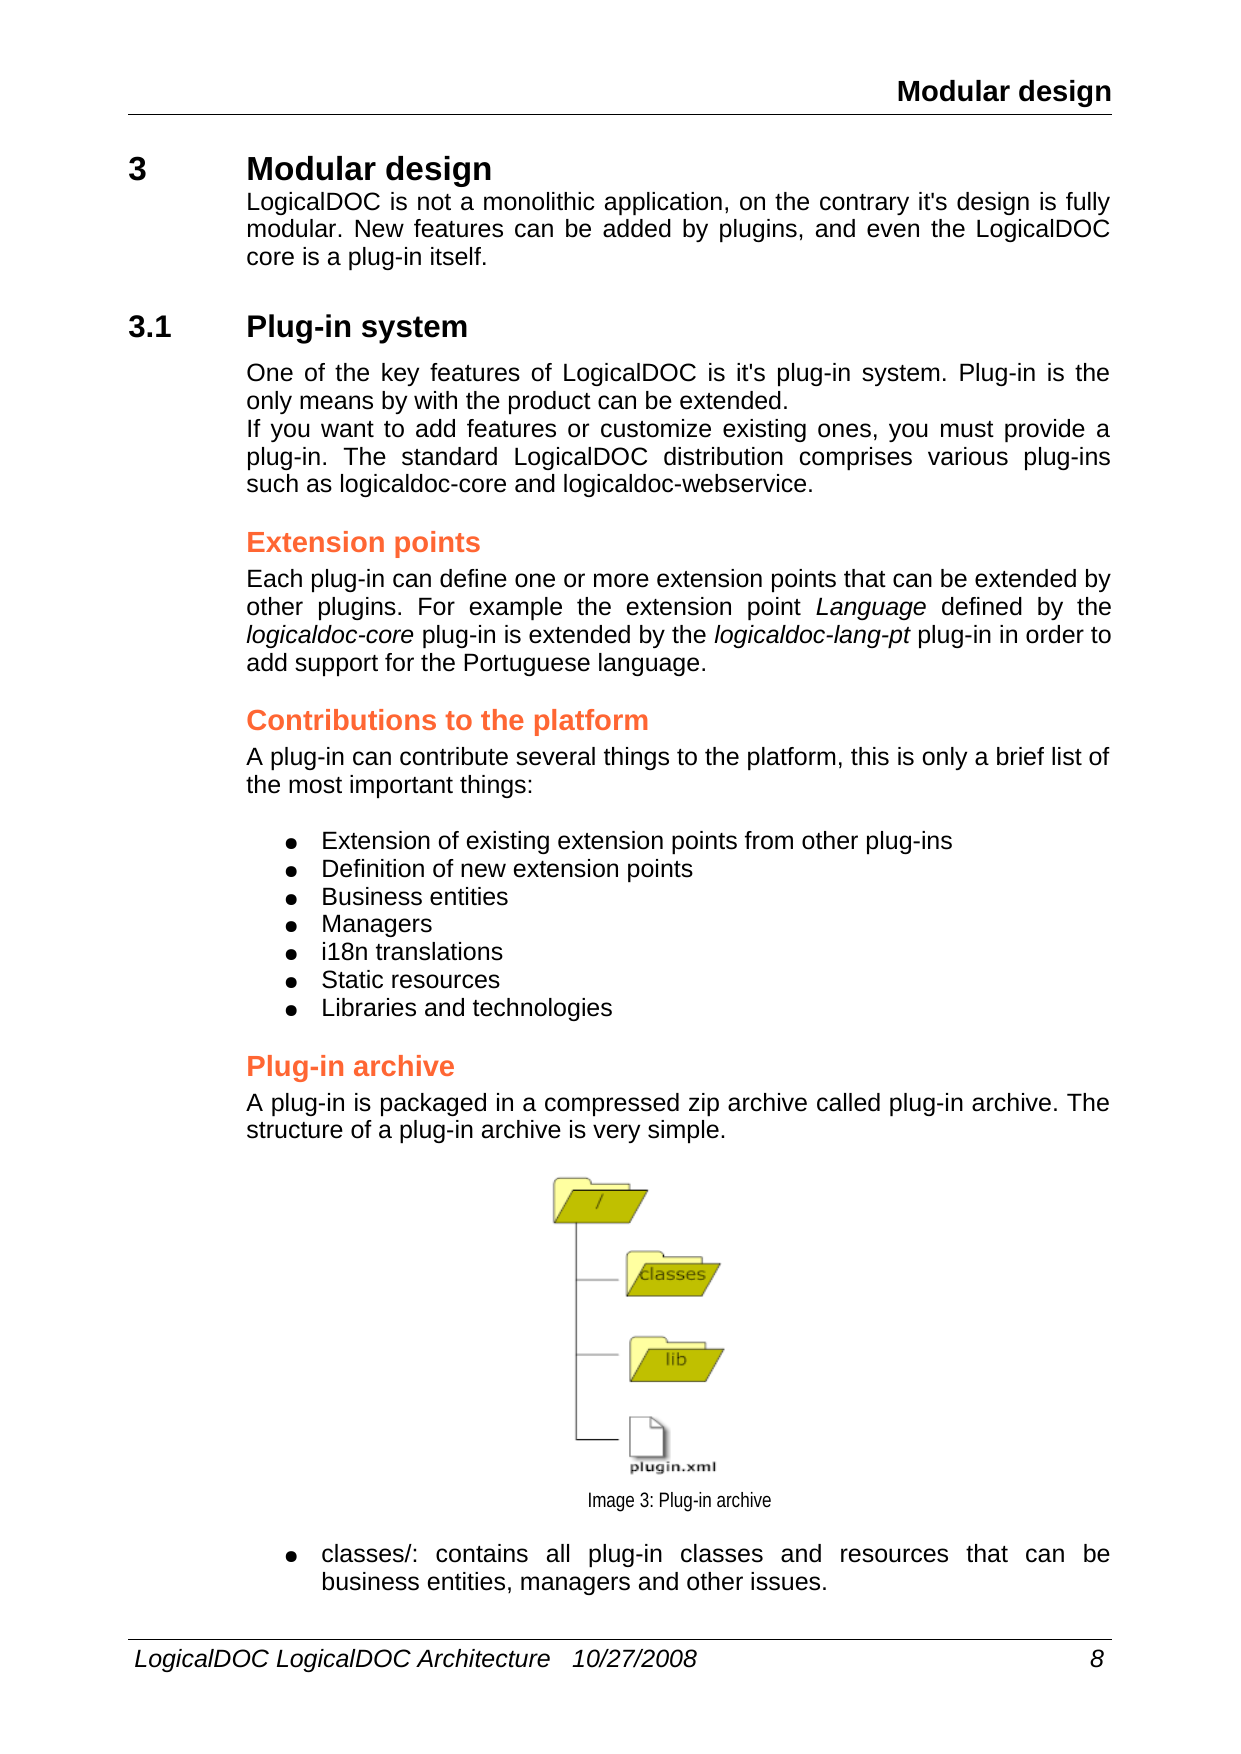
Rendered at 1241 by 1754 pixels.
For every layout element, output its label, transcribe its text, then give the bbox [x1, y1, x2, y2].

list Business entities [284, 882, 1112, 910]
subtitle Modular design [128, 150, 1112, 187]
list Managers [284, 910, 1112, 938]
text One of the key features of LogicalDOC is it's plug-in system. Plug-in is the only means by with the product can be extended. [246, 358, 1112, 414]
subtitle Extension points [246, 526, 1112, 559]
text A plug-in is packaged in a compressed zip archive called plug-in archive. The structure of a plug-in archive is very simple. [246, 1088, 1112, 1144]
text If you want to add features or customize existing ones, you must provide a plug-in. The standard LogicalDOC distribution comprises various plug-ins such as logicaldoc-core and logicaldoc-webservice. [246, 414, 1112, 498]
text LogicalDOC is not a monolithic application, on the contrary it's design is fully modular. New features can be added by plugins, and even the LogicalDOC core is a plug-in itself. [246, 187, 1112, 271]
subtitle Plug-in system [128, 309, 1112, 344]
list Extension of existing extension points from other plug-ins [284, 826, 1112, 854]
picture [545, 1166, 742, 1489]
list Static resources [284, 966, 1112, 994]
list i18n translations [284, 938, 1112, 966]
subtitle Plug-in archive [246, 1050, 1112, 1082]
text Image 3: Plug-in archive [545, 1489, 814, 1512]
list classes/: contains all plug-in classes and resources that can be business entities, managers and other issues. [284, 1540, 1112, 1596]
text A plug-in can contribute several things to the platform, this is only a brief list of the most important things: [246, 743, 1112, 798]
text Each plug-in can define one or more extension points that can be extended by other plugins. For example the extension point Language defined by the logicaldoc-core plug-in is extended by the logicaldoc-lang-pt plug-in in order to add support for the Portuguese language. [246, 564, 1112, 676]
list Libraries and technologies [284, 994, 1112, 1022]
list Definition of new extension points [284, 854, 1112, 882]
subtitle Contributions to the platform [246, 704, 1112, 737]
